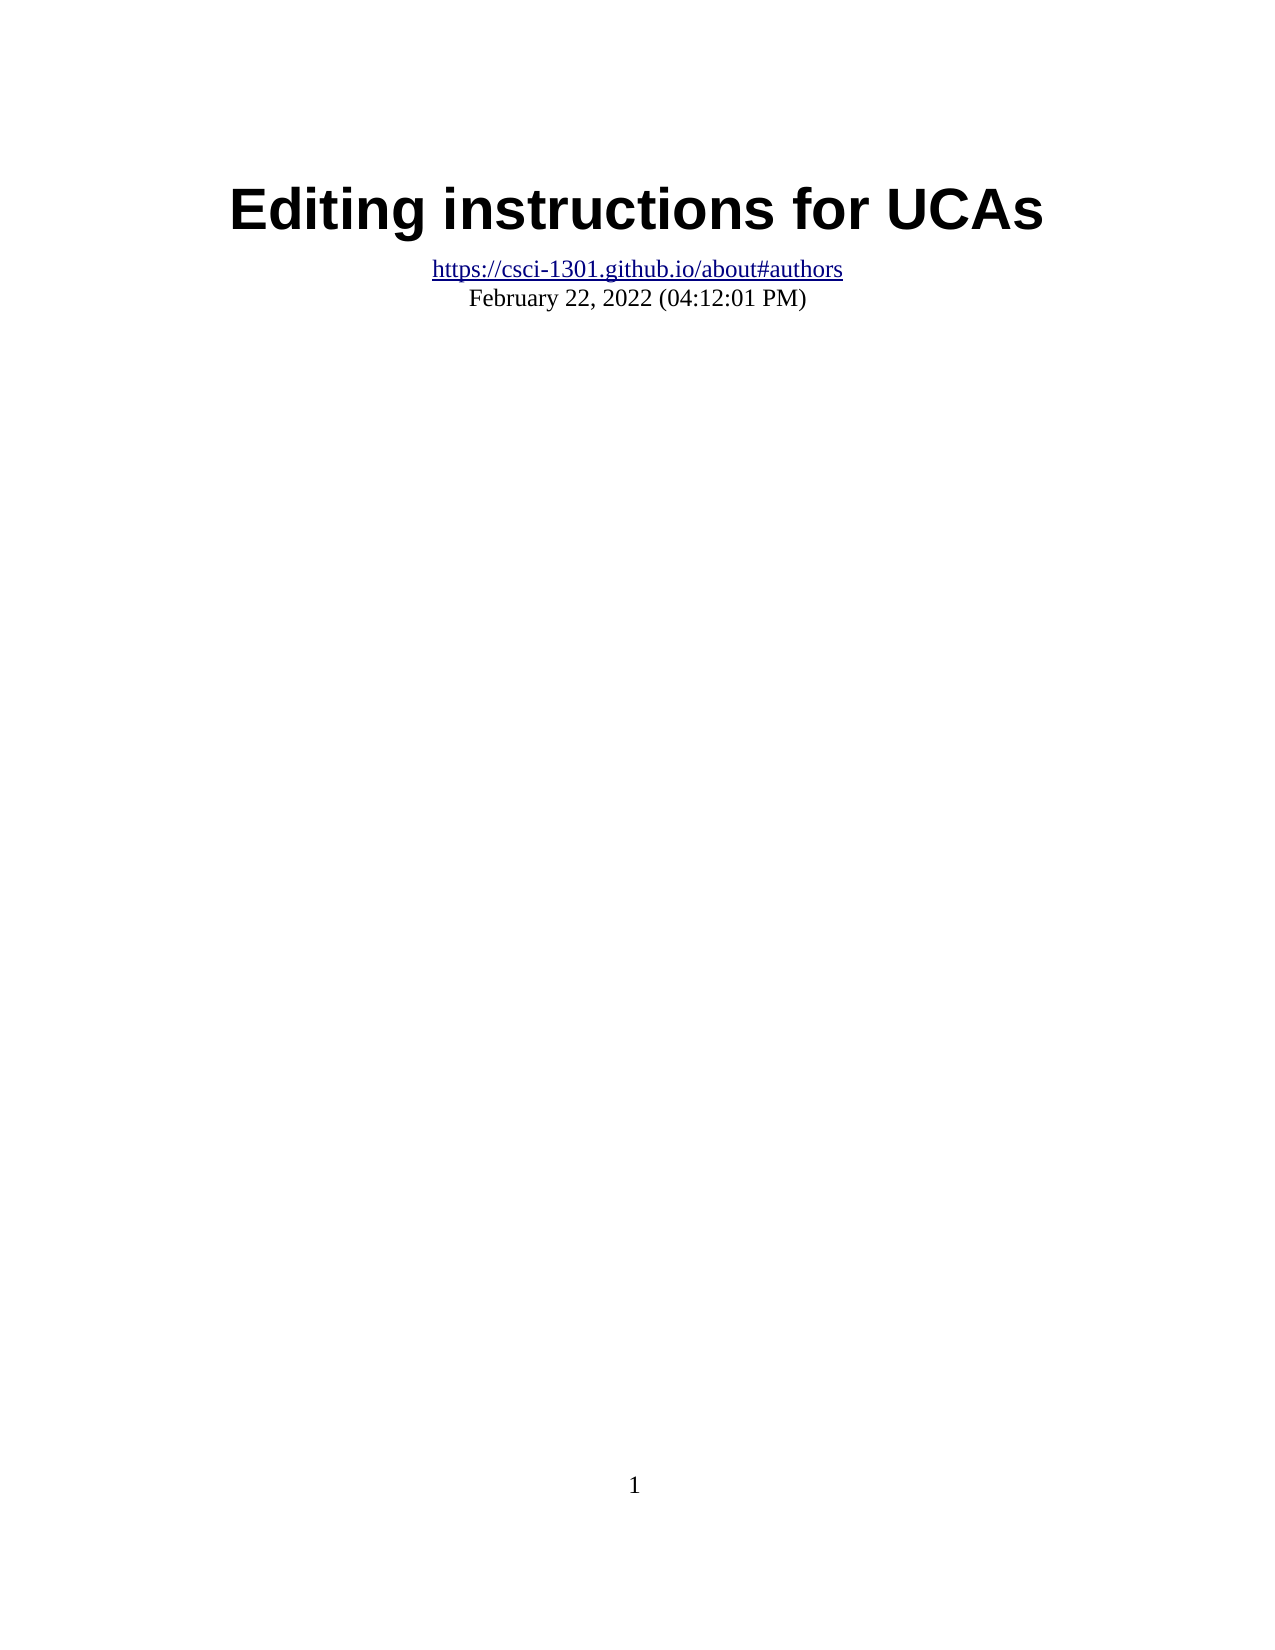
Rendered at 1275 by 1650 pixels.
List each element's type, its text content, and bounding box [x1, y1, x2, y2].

text https://csci-1301.github.io/about#authors [150, 254, 1125, 283]
text February 22, 2022 (04:12:01 PM) [150, 283, 1125, 312]
title Editing instructions for UCAs [150, 175, 1125, 242]
